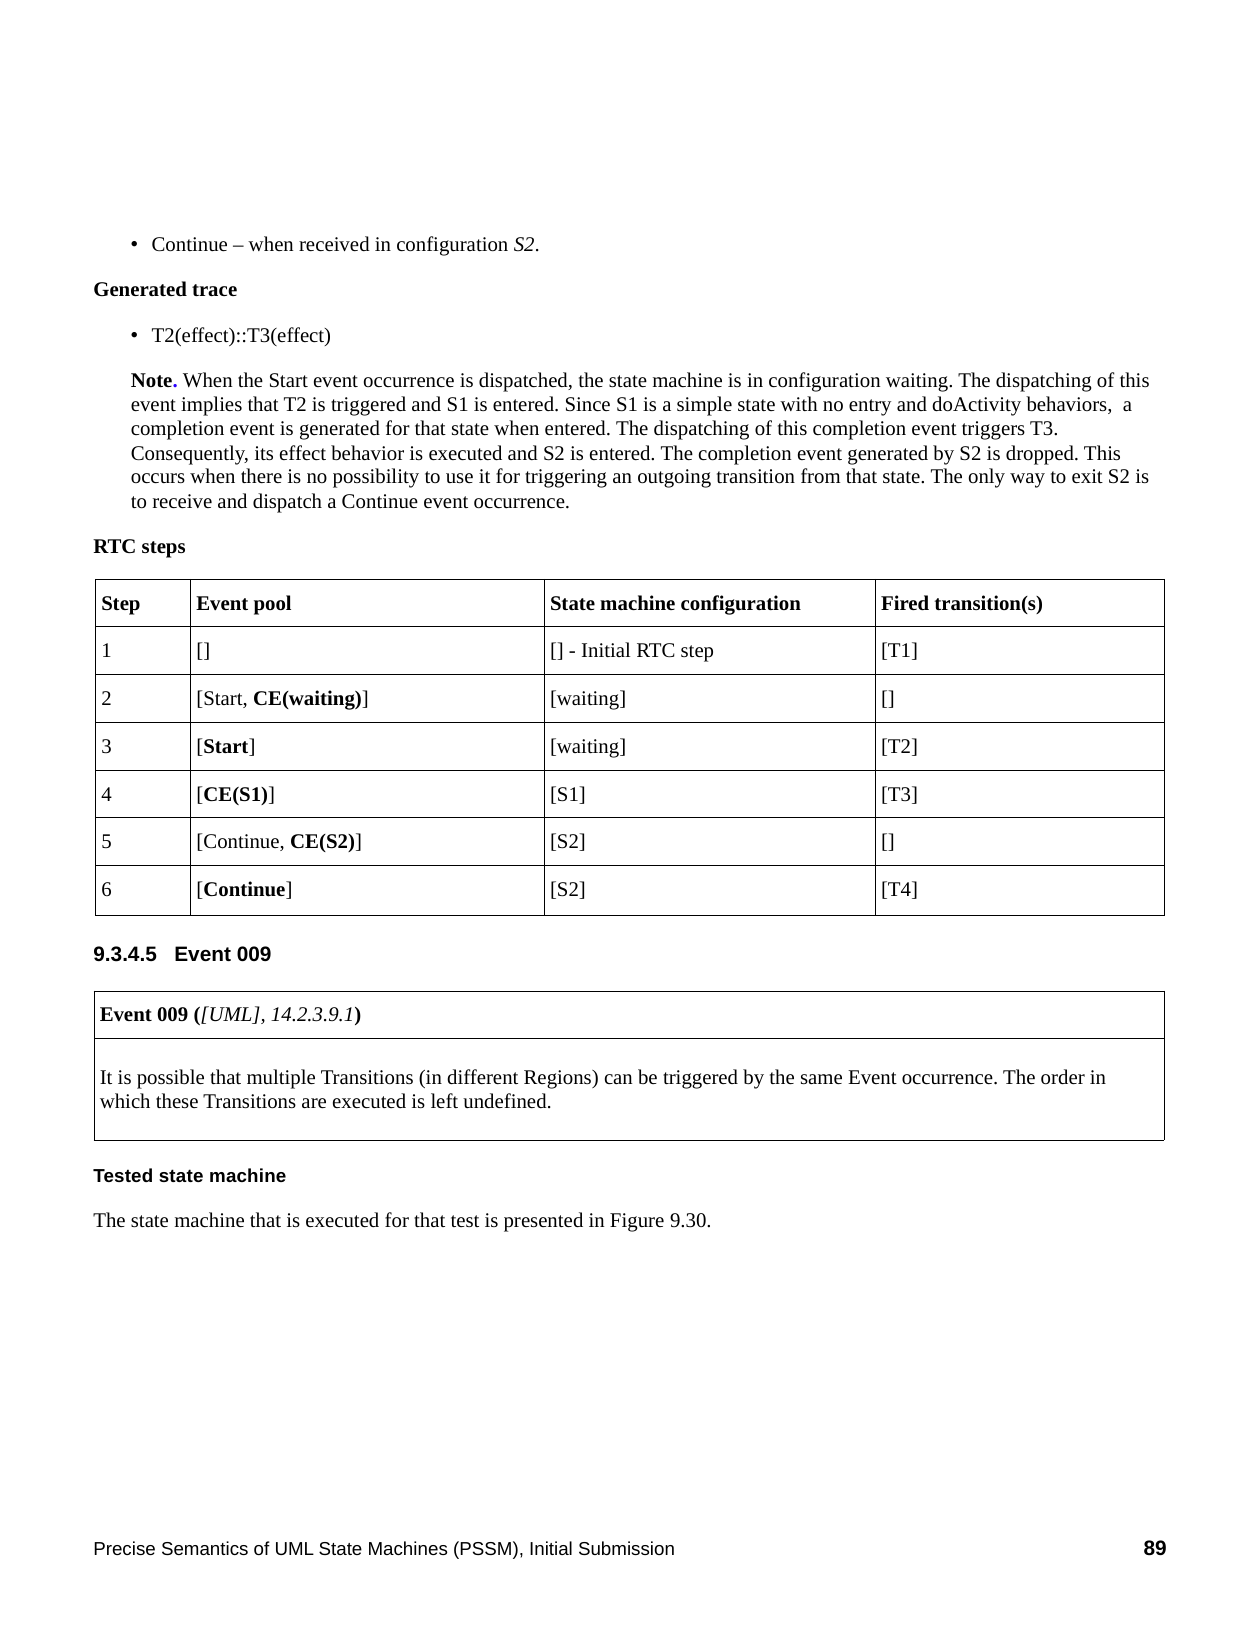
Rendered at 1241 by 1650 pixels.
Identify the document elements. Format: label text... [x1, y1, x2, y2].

table_cell [waiting] [545, 675, 875, 722]
table_cell [Start, CE(waiting)] [191, 675, 544, 722]
table_cell 2 [96, 675, 190, 722]
text The state machine that is executed for that test is presented in Figure 9.30. [93, 1208, 1164, 1232]
text Generated trace [93, 277, 1164, 301]
list Continue – when received in configuration S2. [131, 231, 1164, 256]
table_cell [S1] [545, 771, 875, 817]
table_cell [T1] [876, 627, 1164, 674]
subtitle Tested state machine [93, 1165, 1164, 1187]
table_cell [Continue, CE(S2)] [191, 818, 544, 865]
table_cell 6 [96, 866, 190, 915]
table_cell [] [876, 818, 1164, 865]
table_cell [T2] [876, 723, 1164, 769]
table_cell [T4] [876, 866, 1164, 915]
table_cell [Continue] [191, 866, 544, 915]
text RTC steps [93, 534, 1164, 558]
table_cell 1 [96, 627, 190, 674]
table_cell [T3] [876, 771, 1164, 817]
table_header Step [96, 580, 190, 626]
table_cell [] [191, 627, 544, 674]
table_cell 4 [96, 771, 190, 817]
table_cell 5 [96, 818, 190, 865]
table_cell [waiting] [545, 723, 875, 769]
subtitle Event 009 [93, 941, 1164, 966]
table_cell It is possible that multiple Transitions (in different Regions) can be triggered by the same Event occurrence. The order in which these Transitions are executed is left undefined. [95, 1039, 1164, 1140]
table_cell 3 [96, 723, 190, 769]
table_cell [] - Initial RTC step [545, 627, 875, 674]
table_header Event 009 ([UML], 14.2.3.9.1) [95, 992, 1164, 1038]
table_cell [] [876, 675, 1164, 722]
table_cell [S2] [545, 866, 875, 915]
table_header State machine configuration [545, 580, 875, 626]
table_header Event pool [191, 580, 544, 626]
text Note. When the Start event occurrence is dispatched, the state machine is in configuration waiting. The dispatching of this event implies that T2 is triggered and S1 is entered. Since S1 is a simple state with no entry and doActivity behaviors, a completion event is generated for that state when entered. The dispatching of this completion event triggers T3. Consequently, its effect behavior is executed and S2 is entered. The completion event generated by S2 is dropped. This occurs when there is no possibility to use it for triggering an outgoing transition from that state. The only way to exit S2 is to receive and dispatch a Continue event occurrence. [131, 368, 1164, 513]
table_cell [Start] [191, 723, 544, 769]
table_header Fired transition(s) [876, 580, 1164, 626]
table_cell [CE(S1)] [191, 771, 544, 817]
table_cell [S2] [545, 818, 875, 865]
list T2(effect)::T3(effect) [131, 322, 1164, 347]
